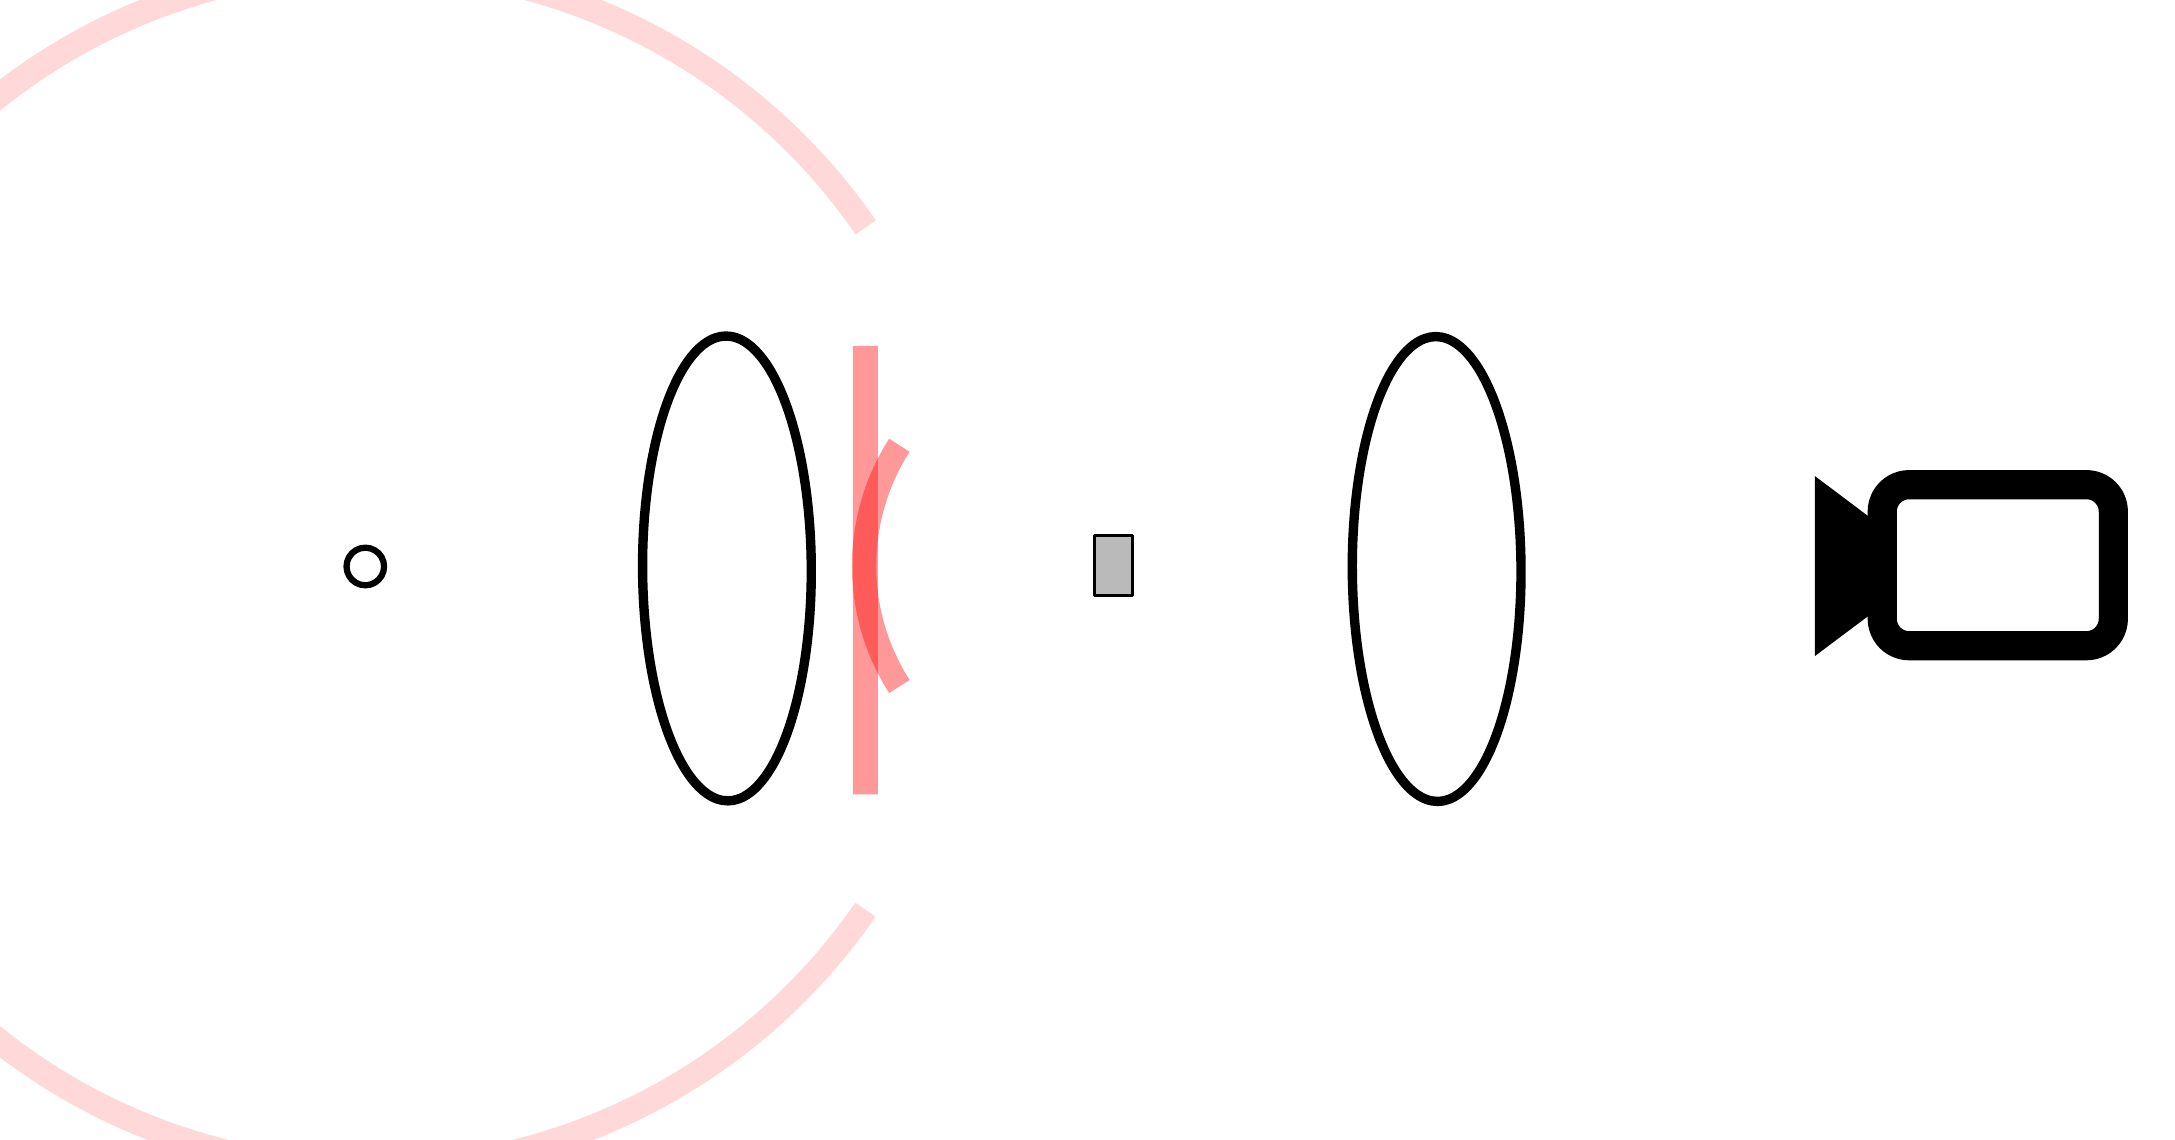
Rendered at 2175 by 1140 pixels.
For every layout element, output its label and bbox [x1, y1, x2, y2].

text_box [0, 1026, 230, 1140]
text_box [0, 0, 217, 111]
text_box [511, 0, 1747, 1140]
text_box [1814, 476, 1875, 657]
text_box [1882, 484, 2114, 646]
